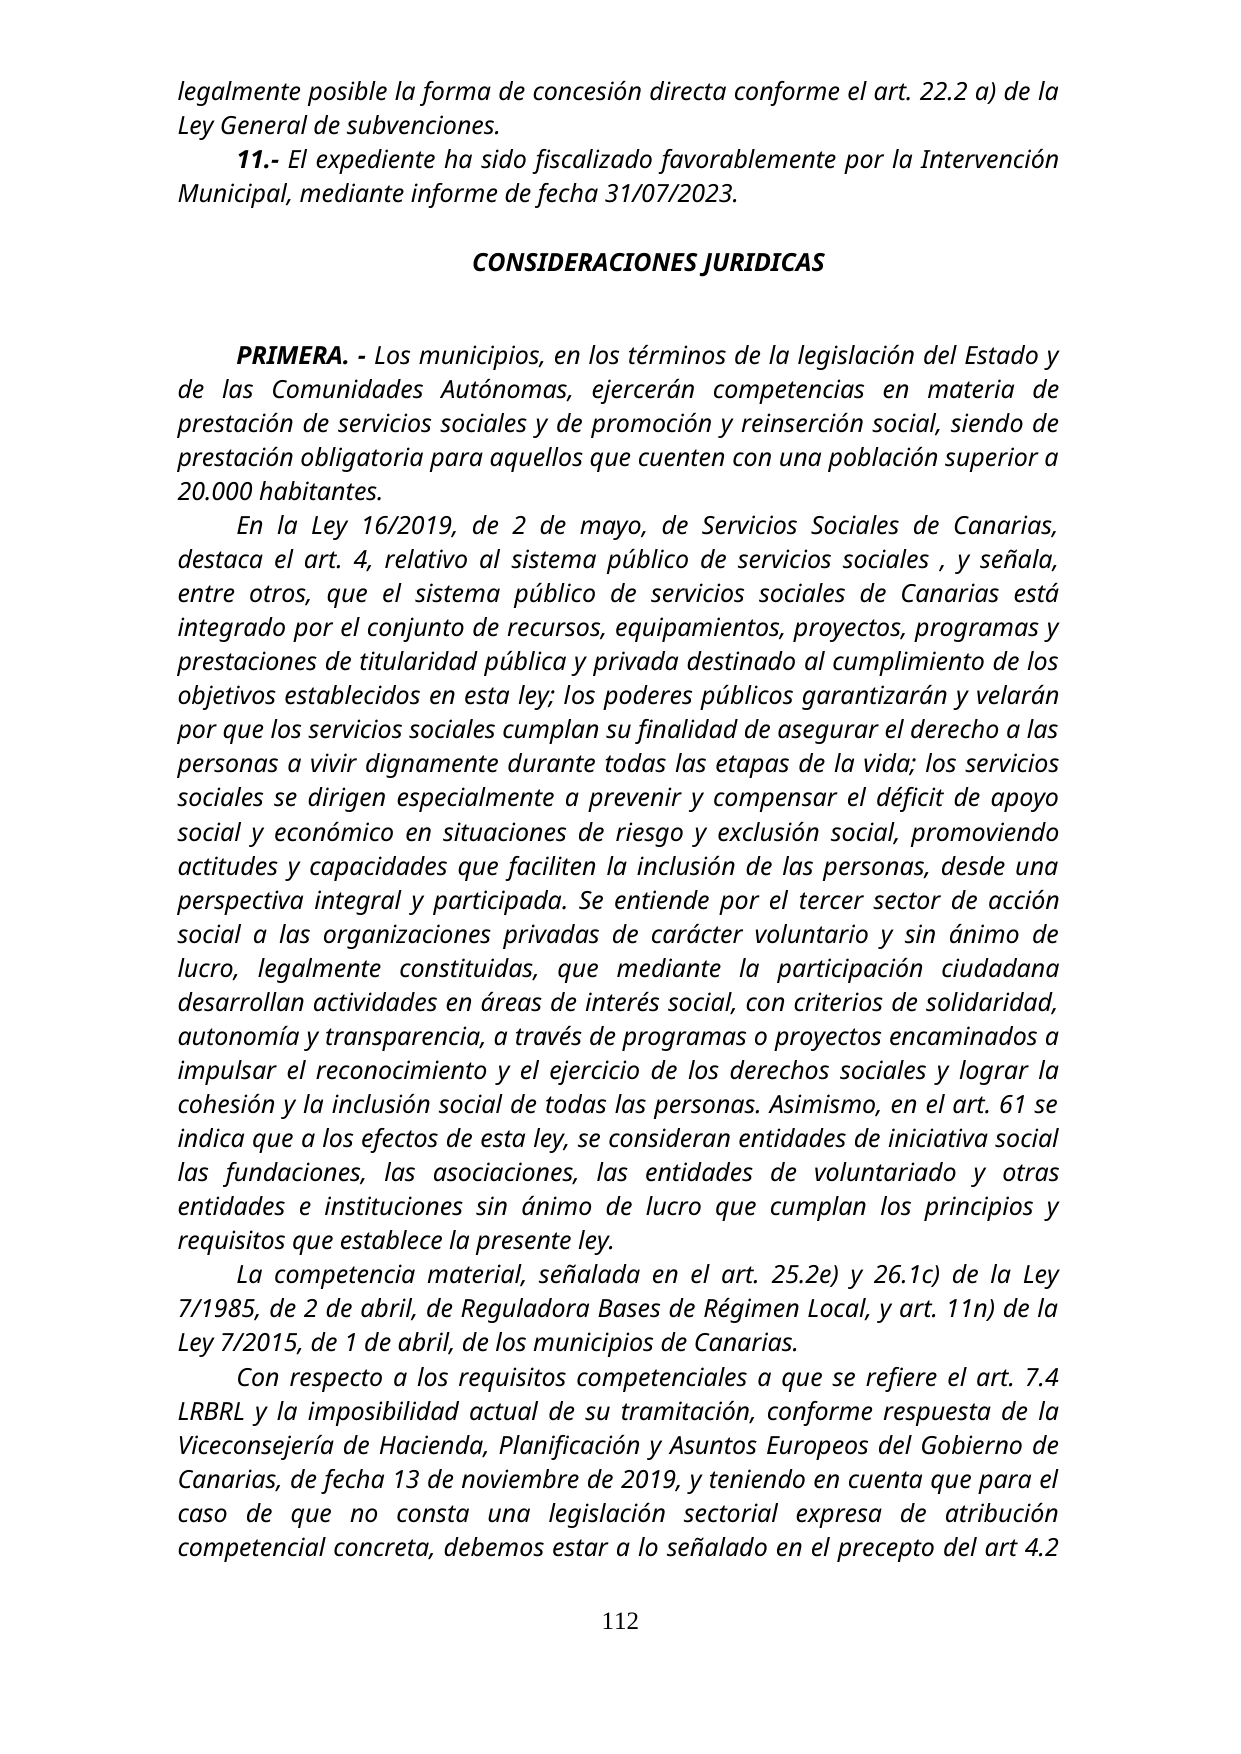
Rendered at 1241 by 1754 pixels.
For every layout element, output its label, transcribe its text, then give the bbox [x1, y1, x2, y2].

text CONSIDERACIONES JURIDICAS [177, 244, 1063, 278]
text 11.- El expediente ha sido fiscalizado favorablemente por la Intervención Municipal, mediante informe de fecha 31/07/2023. [177, 142, 1063, 210]
text legalmente posible la forma de concesión directa conforme el art. 22.2 a) de la Ley General de subvenciones. [177, 74, 1063, 142]
text Con respecto a los requisitos competenciales a que se refiere el art. 7.4 LRBRL y la imposibilidad actual de su tramitación, conforme respuesta de la Viceconsejería de Hacienda, Planificación y Asuntos Europeos del Gobierno de Canarias, de fecha 13 de noviembre de 2019, y teniendo en cuenta que para el caso de que no consta una legislación sectorial expresa de atribución competencial concreta, debemos estar a lo señalado en el precepto del art 4.2 [177, 1359, 1063, 1563]
text PRIMERA. - Los municipios, en los términos de la legislación del Estado y de las Comunidades Autónomas, ejercerán competencias en materia de prestación de servicios sociales y de promoción y reinserción social, siendo de prestación obligatoria para aquellos que cuenten con una población superior a 20.000 habitantes. [177, 337, 1063, 508]
text La competencia material, señalada en el art. 25.2e) y 26.1c) de la Ley 7/1985, de 2 de abril, de Reguladora Bases de Régimen Local, y art. 11n) de la Ley 7/2015, de 1 de abril, de los municipios de Canarias. [177, 1257, 1063, 1359]
text En la Ley 16/2019, de 2 de mayo, de Servicios Sociales de Canarias, destaca el art. 4, relativo al sistema público de servicios sociales , y señala, entre otros, que el sistema público de servicios sociales de Canarias está integrado por el conjunto de recursos, equipamientos, proyectos, programas y prestaciones de titularidad pública y privada destinado al cumplimiento de los objetivos establecidos en esta ley; los poderes públicos garantizarán y velarán por que los servicios sociales cumplan su finalidad de asegurar el derecho a las personas a vivir dignamente durante todas las etapas de la vida; los servicios sociales se dirigen especialmente a prevenir y compensar el déficit de apoyo social y económico en situaciones de riesgo y exclusión social, promoviendo actitudes y capacidades que faciliten la inclusión de las personas, desde una perspectiva integral y participada. Se entiende por el tercer sector de acción social a las organizaciones privadas de carácter voluntario y sin ánimo de lucro, legalmente constituidas, que mediante la participación ciudadana desarrollan actividades en áreas de interés social, con criterios de solidaridad, autonomía y transparencia, a través de programas o proyectos encaminados a impulsar el reconocimiento y el ejercicio de los derechos sociales y lograr la cohesión y la inclusión social de todas las personas. Asimismo, en el art. 61 se indica que a los efectos de esta ley, se consideran entidades de iniciativa social las fundaciones, las asociaciones, las entidades de voluntariado y otras entidades e instituciones sin ánimo de lucro que cumplan los principios y requisitos que establece la presente ley. [177, 508, 1063, 1257]
